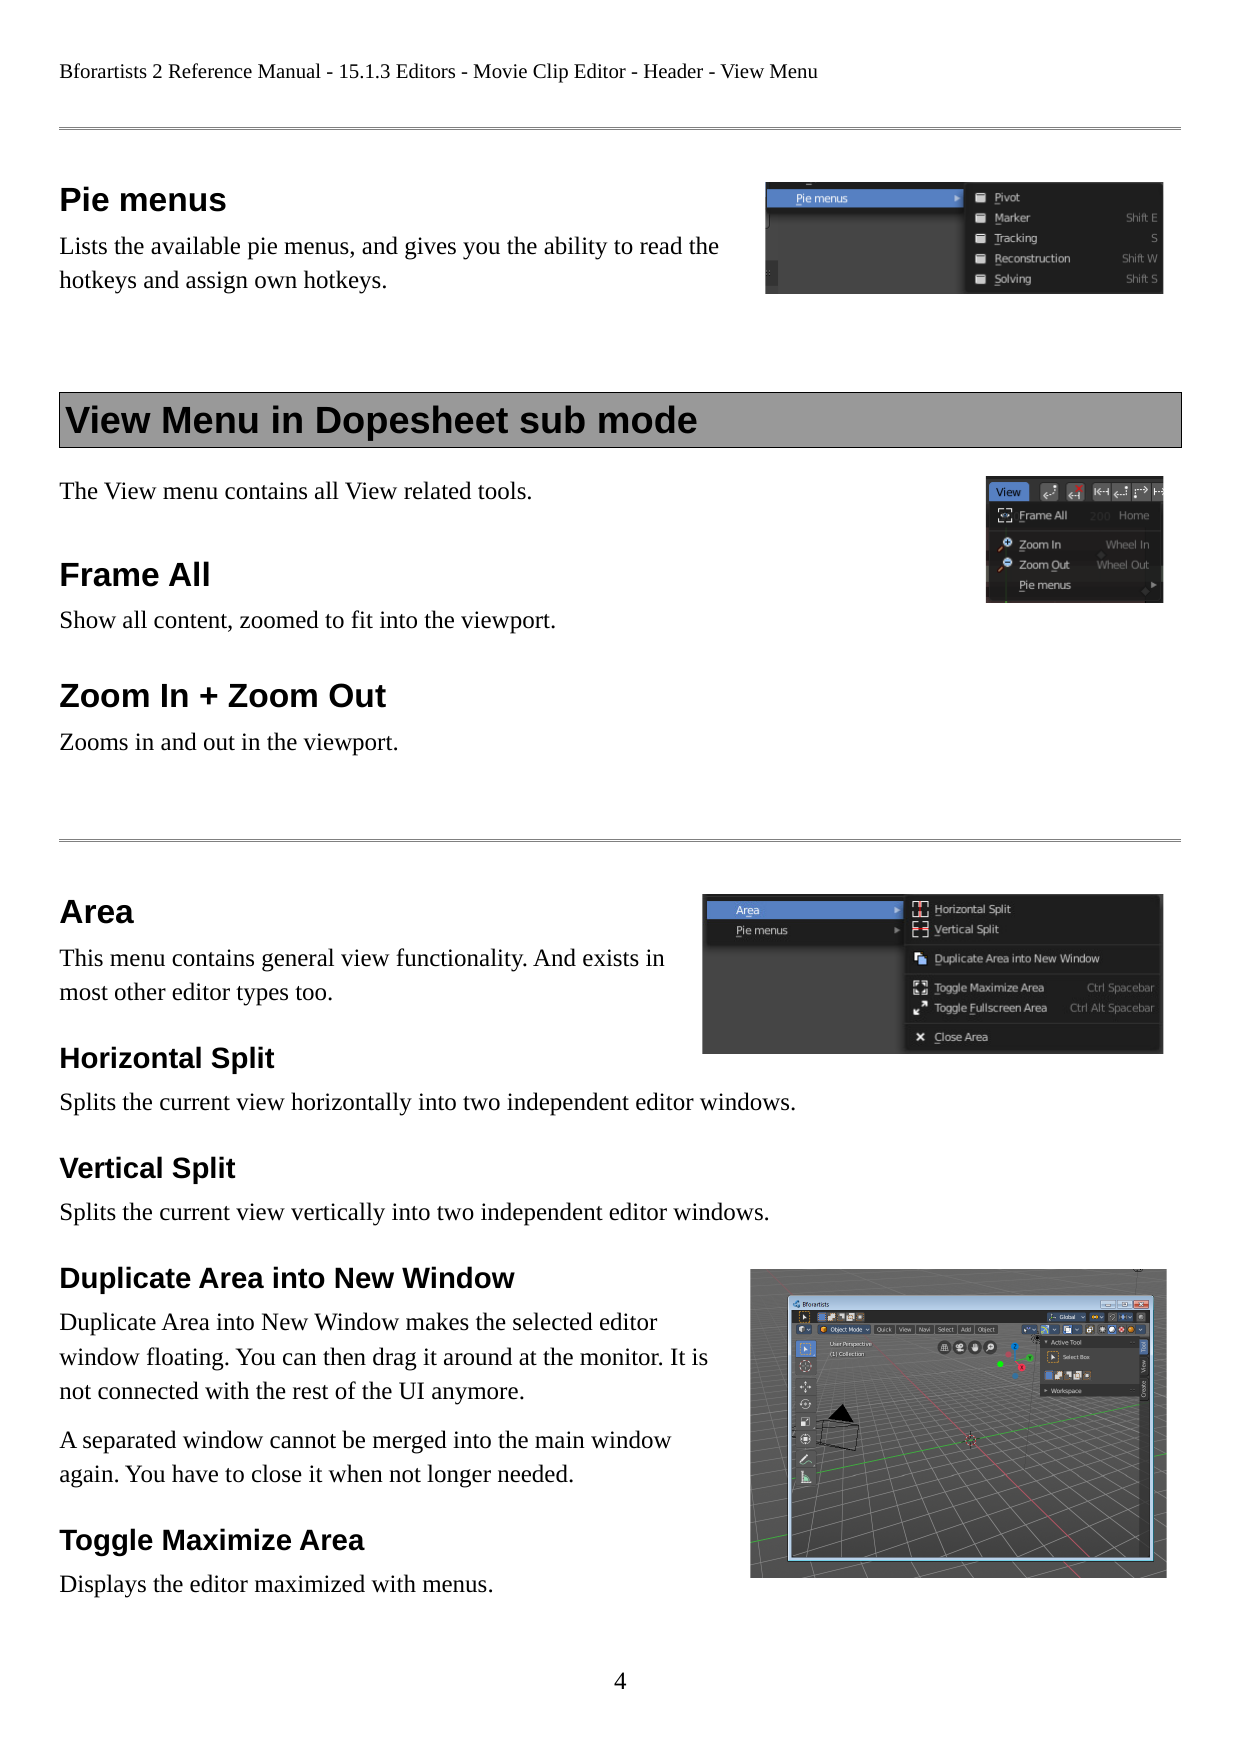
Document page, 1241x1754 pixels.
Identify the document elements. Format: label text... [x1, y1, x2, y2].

subtitle Duplicate Area into New Window [59, 1261, 1181, 1294]
subtitle Zoom In + Zoom Out [59, 676, 1181, 714]
picture [985, 476, 1164, 603]
text This menu contains general view functionality. And exists in most other editor types too. [59, 943, 702, 1006]
subtitle [1164, 554, 1181, 593]
subtitle Vertical Split [59, 1151, 1181, 1185]
text Zooms in and out in the viewport. [59, 727, 1181, 755]
text Show all content, zoomed to fit into the viewport. [59, 606, 1181, 634]
picture [702, 894, 1164, 1054]
text The View menu contains all View related tools. [59, 476, 985, 505]
picture [750, 1269, 1167, 1578]
subtitle Toggle Maximize Area [59, 1523, 750, 1557]
subtitle Horizontal Split [59, 1041, 1181, 1075]
subtitle Frame All [59, 554, 985, 593]
text Lists the available pie menus, and gives you the ability to read the hotkeys and assign own hotkeys. [59, 231, 765, 294]
subtitle [1167, 1523, 1181, 1557]
subtitle Pie menus [59, 179, 1181, 218]
subtitle Area [59, 892, 1181, 930]
text Duplicate Area into New Window makes the selected editor window floating. You can then drag it around at the monitor. It is not connected with the rest of the UI anymore. [59, 1307, 750, 1405]
text Splits the current view vertically into two independent editor windows. [59, 1197, 1181, 1226]
text A separated window cannot be merged into the main window again. You have to close it when not longer needed. [59, 1425, 750, 1488]
text Splits the current view horizontally into two independent editor windows. [59, 1087, 1181, 1116]
picture [765, 182, 1164, 294]
text Displays the editor maximized with menus. [59, 1569, 1181, 1598]
table_header View Menu in Dopesheet sub mode [60, 393, 1181, 447]
